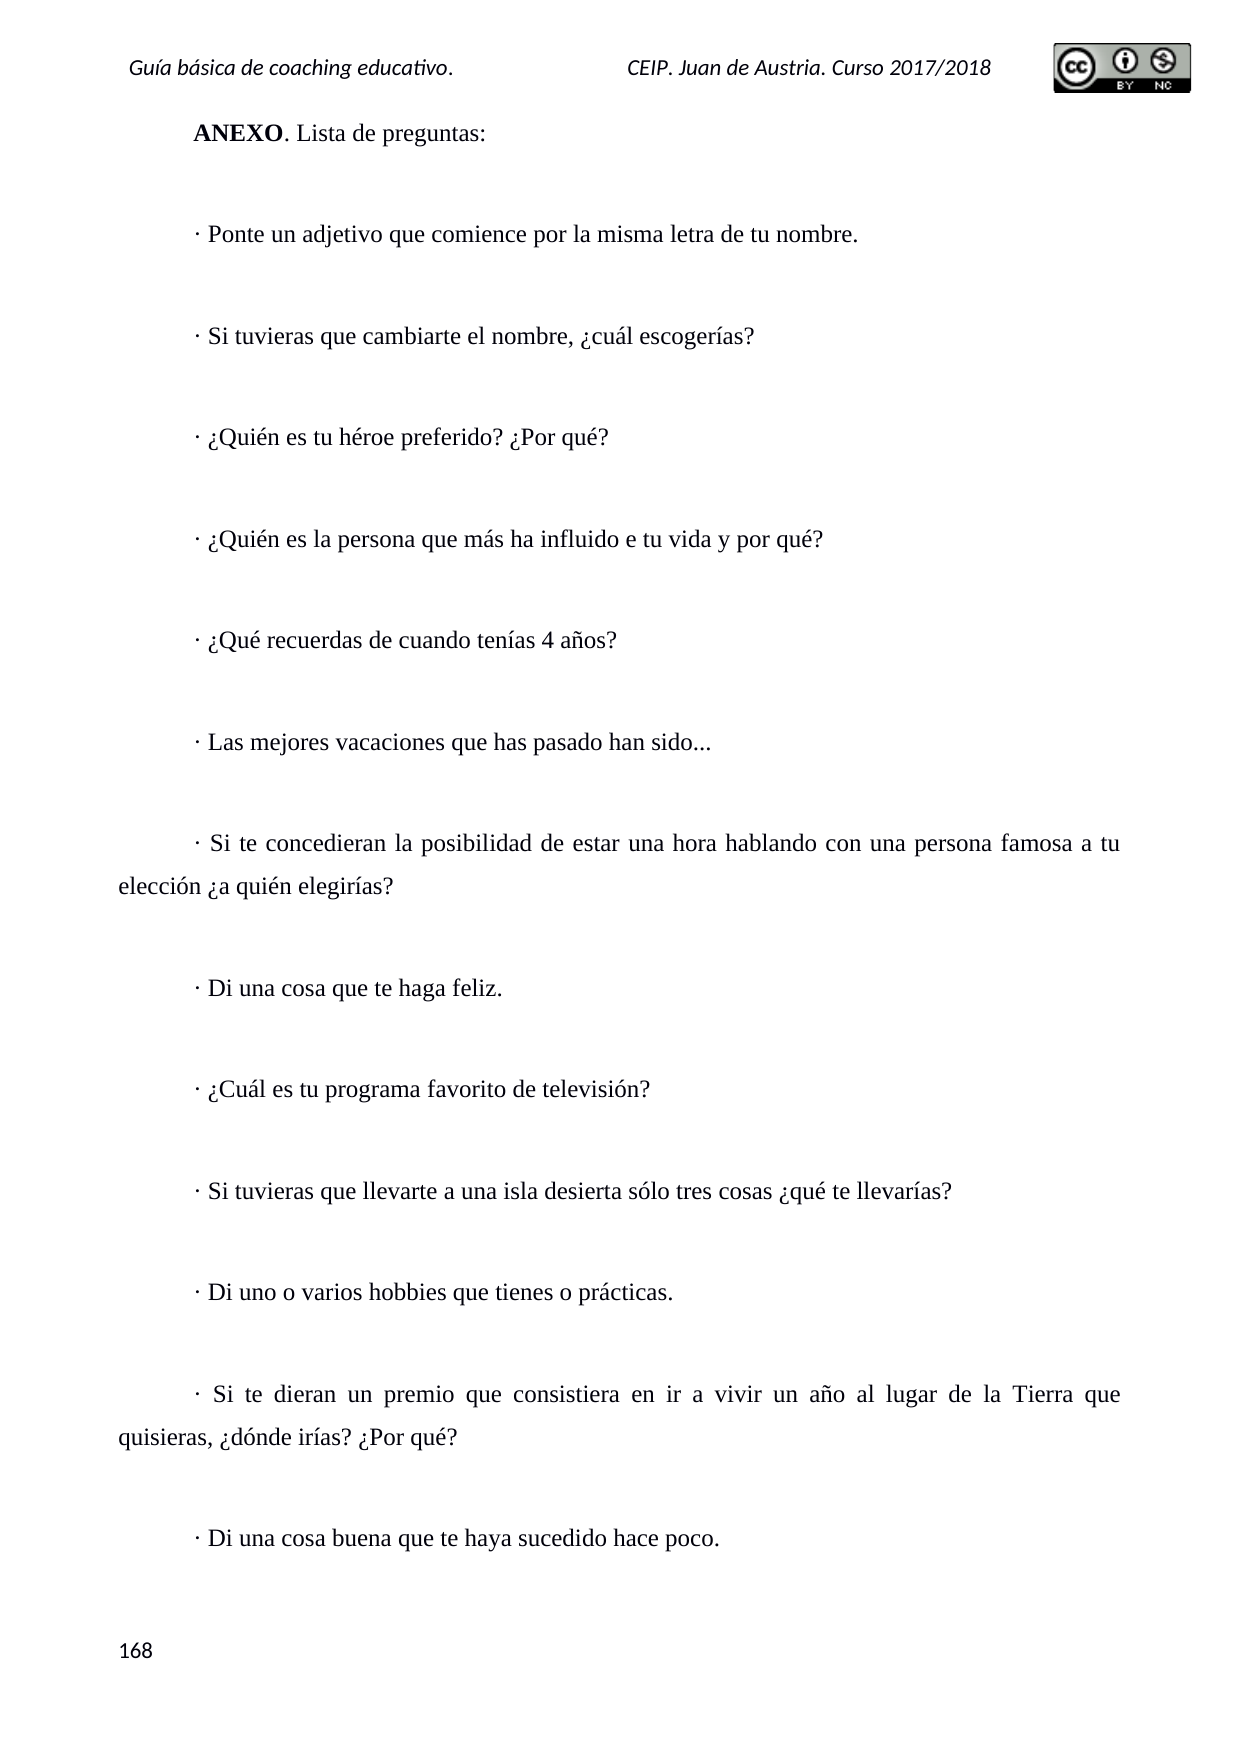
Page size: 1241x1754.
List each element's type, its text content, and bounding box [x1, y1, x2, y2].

text · Ponte un adjetivo que comience por la misma letra de tu nombre. [118, 219, 1122, 248]
text · Di uno o varios hobbies que tienes o prácticas. [118, 1277, 1122, 1306]
text · Las mejores vacaciones que has pasado han sido... [118, 727, 1122, 756]
text · Si tuvieras que llevarte a una isla desierta sólo tres cosas ¿qué te llevarías? [118, 1176, 1122, 1204]
text · Di una cosa buena que te haya sucedido hace poco. [118, 1523, 1122, 1552]
picture [1053, 43, 1192, 93]
text · ¿Quién es tu héroe preferido? ¿Por qué? [118, 422, 1122, 451]
text · ¿Cuál es tu programa favorito de televisión? [118, 1074, 1122, 1103]
text · Di una cosa que te haga feliz. [118, 973, 1122, 1002]
text · Si tuvieras que cambiarte el nombre, ¿cuál escogerías? [118, 321, 1122, 350]
text · ¿Quién es la persona que más ha influido e tu vida y por qué? [118, 524, 1122, 553]
text · ¿Qué recuerdas de cuando tenías 4 años? [118, 625, 1122, 654]
text · Si te concedieran la posibilidad de estar una hora hablando con una persona famosa a tu elección ¿a quién elegirías? [118, 828, 1122, 900]
text ANEXO. Lista de preguntas: [118, 118, 1122, 147]
text · Si te dieran un premio que consistiera en ir a vivir un año al lugar de la Tierra que quisieras, ¿dónde irías? ¿Por qué? [118, 1379, 1122, 1451]
